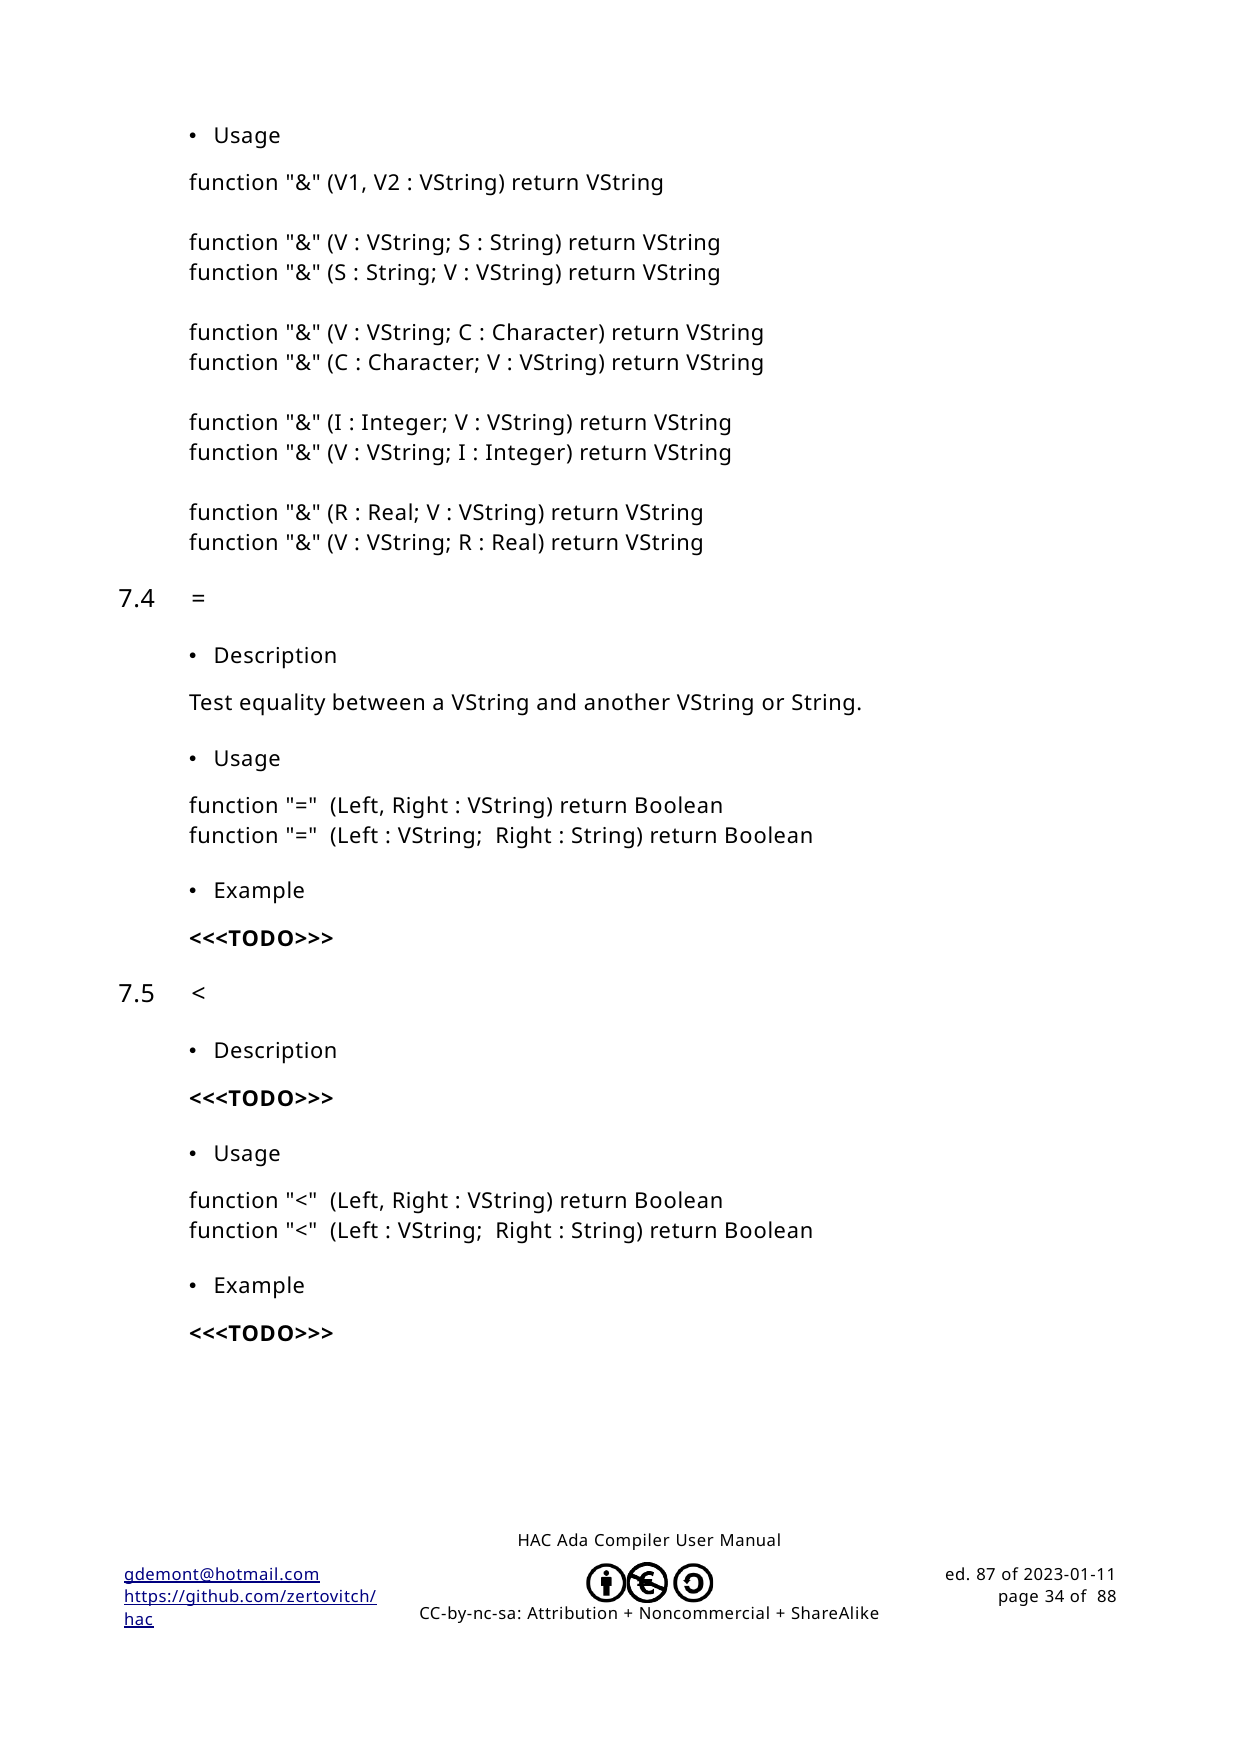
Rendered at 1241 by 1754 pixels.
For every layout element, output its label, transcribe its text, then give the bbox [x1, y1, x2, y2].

text function "&" (V : VString; C : Character) return VString [189, 317, 1122, 347]
subtitle Usage [189, 741, 1122, 772]
text <<<TODO>>> [189, 922, 1122, 952]
picture [585, 1562, 668, 1603]
subtitle Usage [189, 1136, 1122, 1168]
subtitle Example [189, 1269, 1122, 1300]
subtitle Usage [189, 118, 1122, 149]
text function "&" (V1, V2 : VString) return VString [189, 167, 1122, 197]
text function "&" (R : Real; V : VString) return VString [189, 497, 1122, 527]
text function "&" (I : Integer; V : VString) return VString [189, 407, 1122, 437]
text Test equality between a VString and another VString or String. [189, 687, 1122, 717]
subtitle Description [189, 1034, 1122, 1065]
text function "&" (S : String; V : VString) return VString [189, 257, 1122, 287]
subtitle < [118, 976, 1122, 1010]
subtitle Description [189, 638, 1122, 669]
text function "=" (Left : VString; Right : String) return Boolean [189, 820, 1122, 850]
text <<<TODO>>> [189, 1083, 1122, 1113]
text function "&" (V : VString; S : String) return VString [189, 227, 1122, 257]
subtitle Example [189, 873, 1122, 905]
subtitle = [118, 581, 1122, 615]
text function "&" (V : VString; I : Integer) return VString [189, 437, 1122, 467]
text function "&" (C : Character; V : VString) return VString [189, 347, 1122, 377]
text function "&" (V : VString; R : Real) return VString [189, 527, 1122, 557]
text function "=" (Left, Right : VString) return Boolean [189, 790, 1122, 820]
text function "<" (Left : VString; Right : String) return Boolean [189, 1215, 1122, 1245]
text <<<TODO>>> [189, 1318, 1122, 1348]
picture [672, 1562, 714, 1603]
text function "<" (Left, Right : VString) return Boolean [189, 1185, 1122, 1215]
